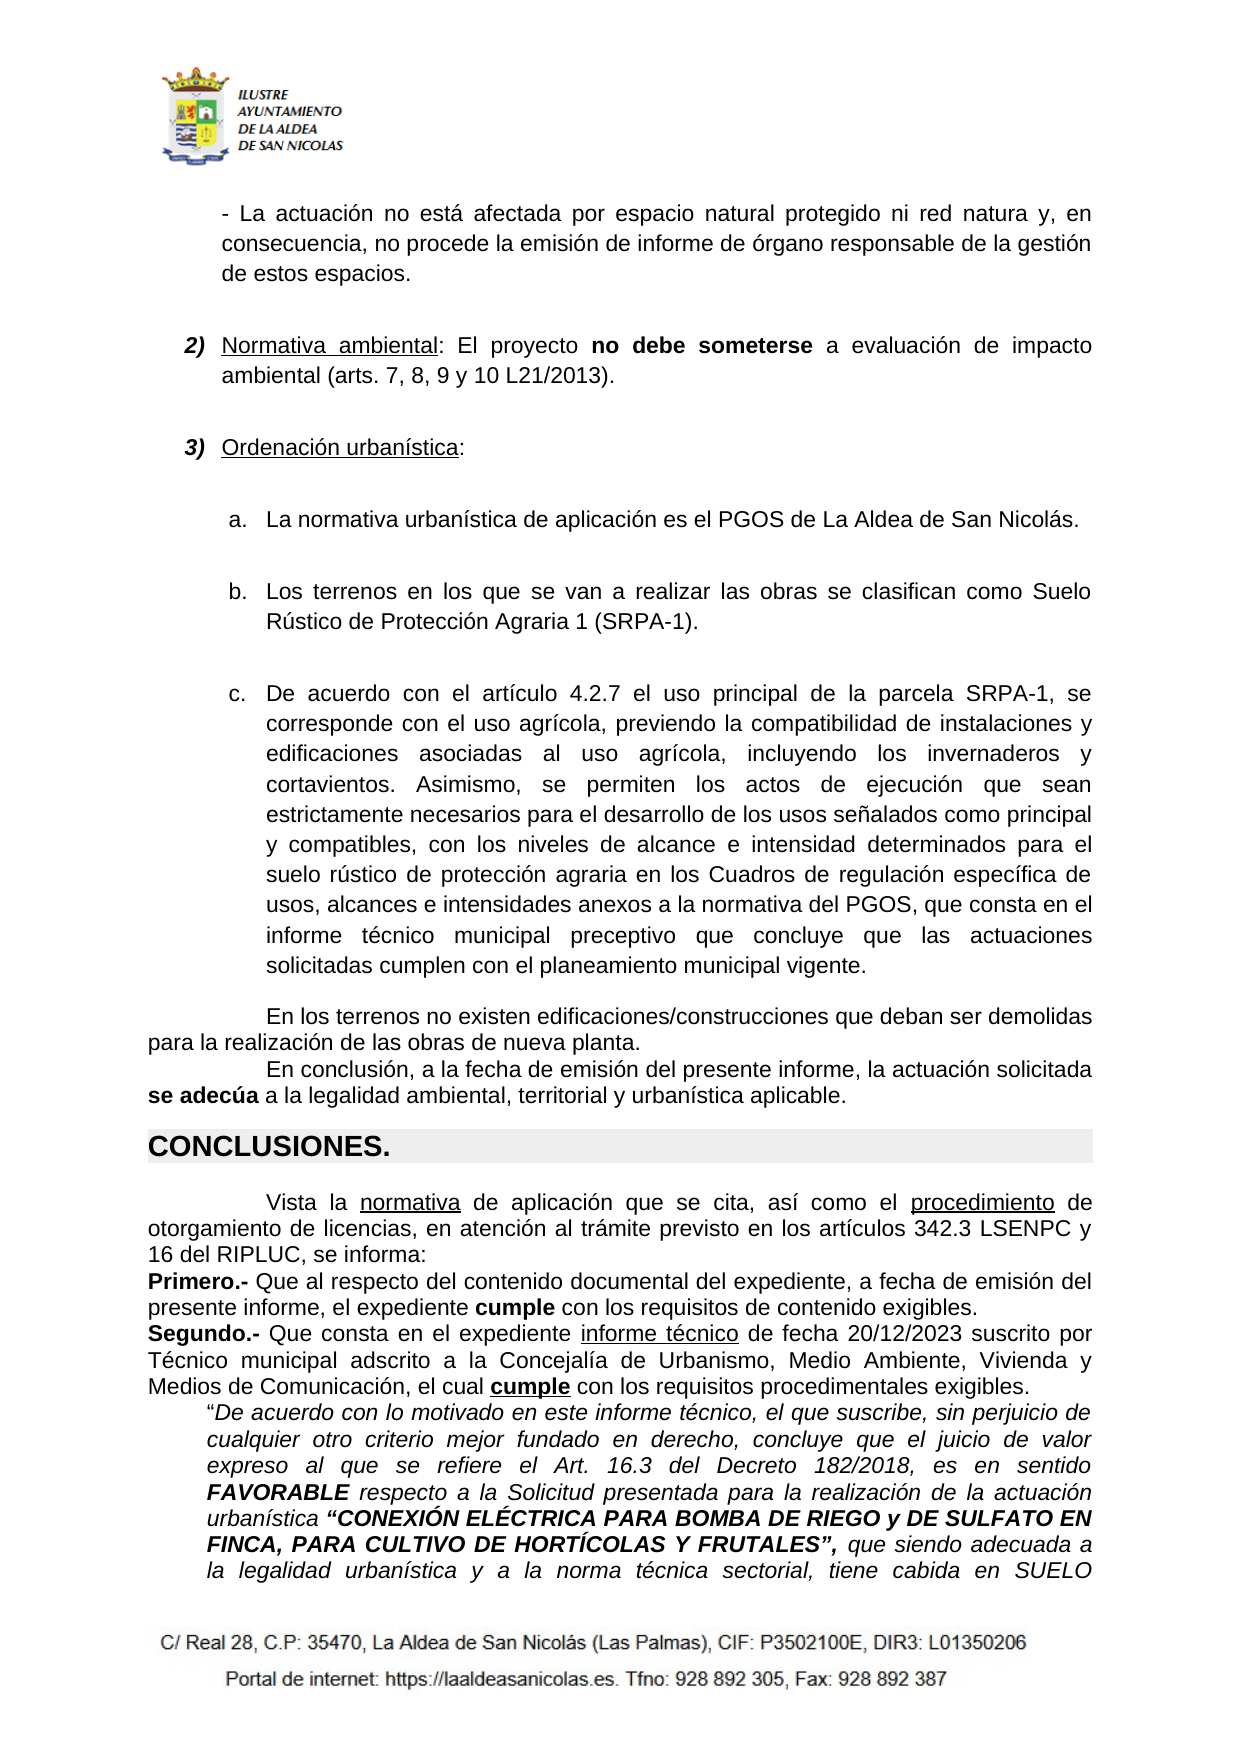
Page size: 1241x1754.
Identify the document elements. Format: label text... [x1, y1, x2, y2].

picture [148, 59, 359, 173]
text Segundo.- Que consta en el expediente informe técnico de fecha 20/12/2023 suscrito por Técnico municipal adscrito a la Concejalía de Urbanismo, Medio Ambiente, Vivienda y Medios de Comunicación, el cual cumple con los requisitos procedimentales exigibles. [148, 1320, 1093, 1399]
list Ordenación urbanística: [184, 434, 1093, 461]
text Primero.- Que al respecto del contenido documental del expediente, a fecha de emisión del presente informe, el expediente cumple con los requisitos de contenido exigibles. [148, 1268, 1093, 1320]
picture [148, 1626, 1034, 1695]
subtitle CONCLUSIONES. [148, 1129, 1093, 1163]
list Normativa ambiental: El proyecto no debe someterse a evaluación de impacto ambiental (arts. 7, 8, 9 y 10 L21/2013). [184, 332, 1093, 389]
text “De acuerdo con lo motivado en este informe técnico, el que suscribe, sin perjuicio de cualquier otro criterio mejor fundado en derecho, concluye que el juicio de valor expreso al que se refiere el Art. 16.3 del Decreto 182/2018, es en sentido FAVORABLE respecto a la Solicitud presentada para la realización de la actuación urbanística “CONEXIÓN ELÉCTRICA PARA BOMBA DE RIEGO y DE SULFATO EN FINCA, PARA CULTIVO DE HORTÍCOLAS Y FRUTALES”, que siendo adecuada a la legalidad urbanística y a la norma técnica sectorial, tiene cabida en SUELO [207, 1399, 1093, 1584]
text En los terrenos no existen edificaciones/construcciones que deban ser demolidas para la realización de las obras de nueva planta. [148, 1003, 1093, 1056]
list Los terrenos en los que se van a realizar las obras se clasifican como Suelo Rústico de Protección Agraria 1 (SRPA-1). [228, 578, 1093, 634]
list De acuerdo con el artículo 4.2.7 el uso principal de la parcela SRPA-1, se corresponde con el uso agrícola, previendo la compatibilidad de instalaciones y edificaciones asociadas al uso agrícola, incluyendo los invernaderos y cortavientos. Asimismo, se permiten los actos de ejecución que sean estrictamente necesarios para el desarrollo de los usos señalados como principal y compatibles, con los niveles de alcance e intensidad determinados para el suelo rústico de protección agraria en los Cuadros de regulación específica de usos, alcances e intensidades anexos a la normativa del PGOS, que consta en el informe técnico municipal preceptivo que concluye que las actuaciones solicitadas cumplen con el planeamiento municipal vigente. [228, 680, 1093, 978]
list La normativa urbanística de aplicación es el PGOS de La Aldea de San Nicolás. [228, 506, 1093, 532]
list - La actuación no está afectada por espacio natural protegido ni red natura y, en consecuencia, no procede la emisión de informe de órgano responsable de la gestión de estos espacios. [221, 200, 1093, 287]
text En conclusión, a la fecha de emisión del presente informe, la actuación solicitada se adecúa a la legalidad ambiental, territorial y urbanística aplicable. [148, 1056, 1093, 1108]
text Vista la normativa de aplicación que se cita, así como el procedimiento de otorgamiento de licencias, en atención al trámite previsto en los artículos 342.3 LSENPC y 16 del RIPLUC, se informa: [148, 1188, 1093, 1268]
